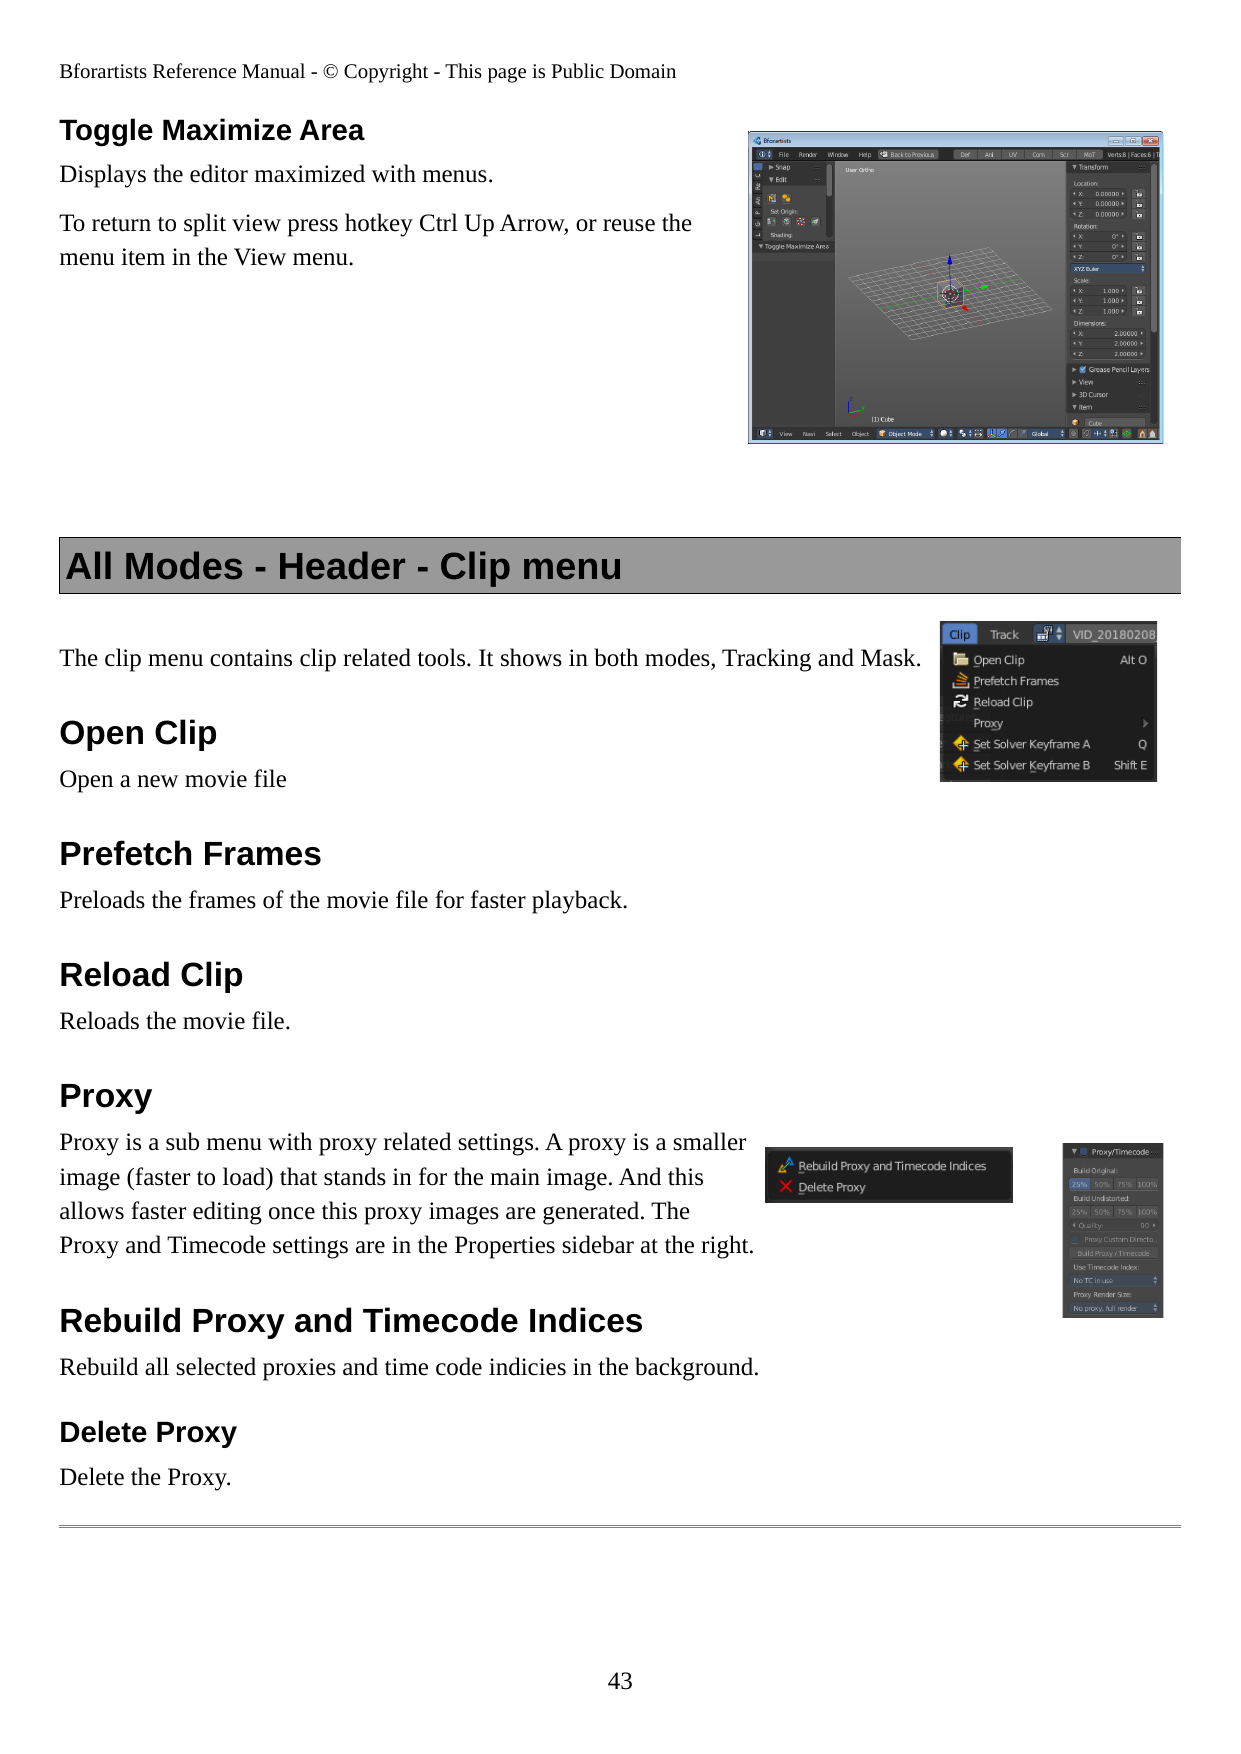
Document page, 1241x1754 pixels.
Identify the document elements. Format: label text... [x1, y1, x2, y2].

picture [1062, 1143, 1164, 1318]
picture [939, 621, 1158, 782]
picture [747, 131, 1164, 444]
subtitle Proxy [59, 1076, 1181, 1115]
text Displays the editor maximized with menus. [59, 159, 747, 188]
subtitle [1158, 713, 1181, 752]
text Delete the Proxy. [59, 1462, 1181, 1490]
text The clip menu contains clip related tools. It shows in both modes, Tracking and Mask. [59, 643, 939, 672]
text Rebuild all selected proxies and time code indicies in the background. [59, 1352, 1181, 1380]
subtitle Reload Clip [59, 955, 1181, 994]
subtitle Delete Proxy [59, 1415, 1181, 1449]
subtitle Prefetch Frames [59, 834, 1181, 873]
text Reloads the movie file. [59, 1006, 1181, 1035]
subtitle Toggle Maximize Area [59, 113, 1181, 146]
picture [765, 1147, 1013, 1203]
text Proxy is a sub menu with proxy related settings. A proxy is a smaller image (faster to load) that stands in for the main image. And this allows faster editing once this proxy images are generated. The Proxy and Timecode settings are in the Properties sidebar at the right. [59, 1127, 1181, 1259]
table_header All Modes - Header - Clip menu [60, 538, 1181, 593]
subtitle Rebuild Proxy and Timecode Indices [59, 1301, 1181, 1339]
text Open a new movie file [59, 764, 1181, 793]
text To return to split view press hotkey Ctrl Up Arrow, or reuse the menu item in the View menu. [59, 208, 747, 271]
text Preloads the frames of the movie file for faster playback. [59, 885, 1181, 914]
subtitle Open Clip [59, 713, 939, 752]
